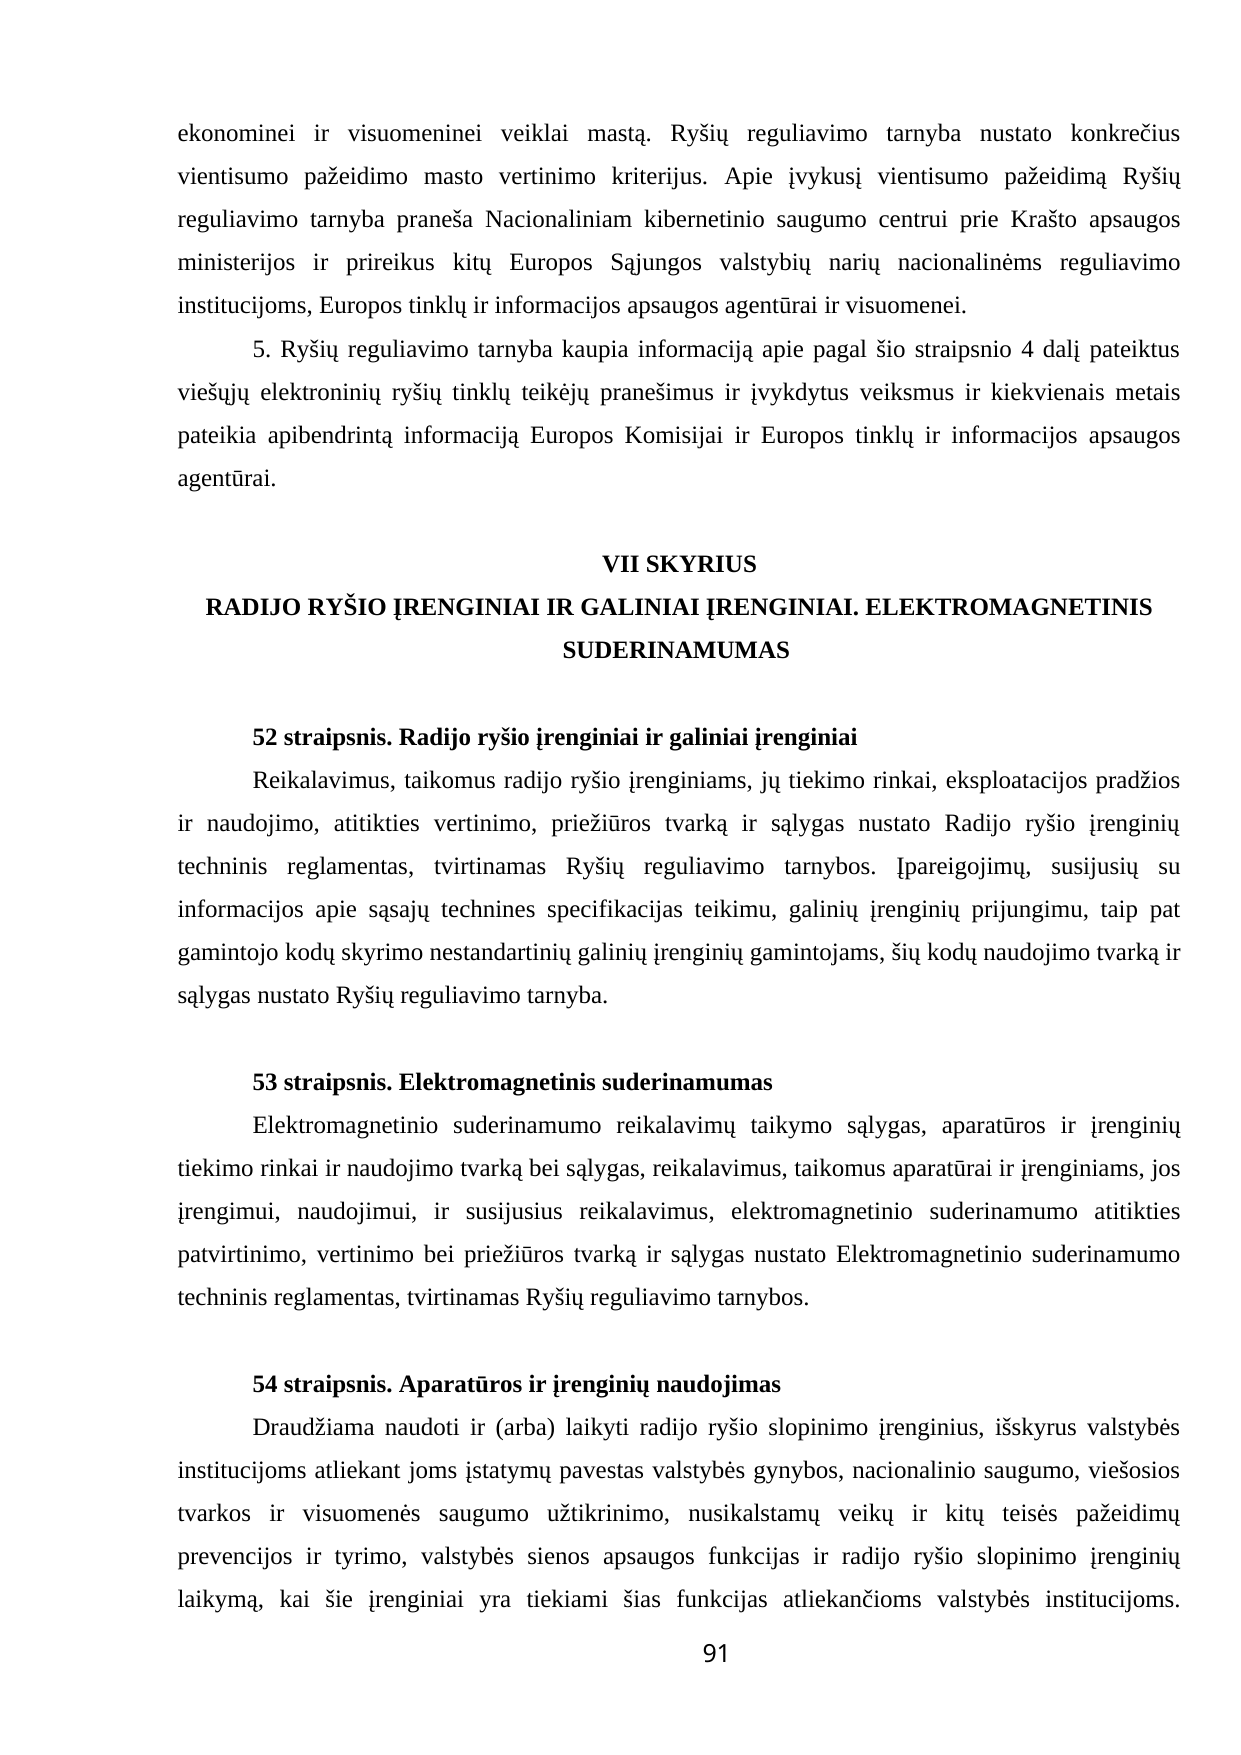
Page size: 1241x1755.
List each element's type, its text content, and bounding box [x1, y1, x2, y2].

text Reikalavimus, taikomus radijo ryšio įrenginiams, jų tiekimo rinkai, eksploatacijos pradžios ir naudojimo, atitikties vertinimo, priežiūros tvarką ir sąlygas nustato Radijo ryšio įrenginių techninis reglamentas, tvirtinamas Ryšių reguliavimo tarnybos. Įpareigojimų, susijusių su informacijos apie sąsajų technines specifikacijas teikimu, galinių įrenginių prijungimu, taip pat gamintojo kodų skyrimo nestandartinių galinių įrenginių gamintojams, šių kodų naudojimo tvarką ir sąlygas nustato Ryšių reguliavimo tarnyba. [177, 765, 1181, 1009]
text ekonominei ir visuomeninei veiklai mastą. Ryšių reguliavimo tarnyba nustato konkrečius vientisumo pažeidimo masto vertinimo kriterijus. Apie įvykusį vientisumo pažeidimą Ryšių reguliavimo tarnyba praneša Nacionaliniam kibernetinio saugumo centrui prie Krašto apsaugos ministerijos ir prireikus kitų Europos Sąjungos valstybių narių nacionalinėms reguliavimo institucijoms, Europos tinklų ir informacijos apsaugos agentūrai ir visuomenei. [177, 118, 1181, 319]
text 54 straipsnis. Aparatūros ir įrenginių naudojimas [177, 1369, 1181, 1397]
text VII SKYRIUS [177, 549, 1181, 578]
text 5. Ryšių reguliavimo tarnyba kaupia informaciją apie pagal šio straipsnio 4 dalį pateiktus viešųjų elektroninių ryšių tinklų teikėjų pranešimus ir įvykdytus veiksmus ir kiekvienais metais pateikia apibendrintą informaciją Europos Komisijai ir Europos tinklų ir informacijos apsaugos agentūrai. [177, 334, 1181, 492]
text RADIJO RYŠIO ĮRENGINIAI IR GALINIAI ĮRENGINIAI. ELEKTROMAGNETINIS SUDERINAMUMAS [177, 592, 1181, 664]
text 53 straipsnis. Elektromagnetinis suderinamumas [177, 1067, 1181, 1096]
text Draudžiama naudoti ir (arba) laikyti radijo ryšio slopinimo įrenginius, išskyrus valstybės institucijoms atliekant joms įstatymų pavestas valstybės gynybos, nacionalinio saugumo, viešosios tvarkos ir visuomenės saugumo užtikrinimo, nusikalstamų veikų ir kitų teisės pažeidimų prevencijos ir tyrimo, valstybės sienos apsaugos funkcijas ir radijo ryšio slopinimo įrenginių laikymą, kai šie įrenginiai yra tiekiami šias funkcijas atliekančioms valstybės institucijoms. [177, 1412, 1181, 1613]
text Elektromagnetinio suderinamumo reikalavimų taikymo sąlygas, aparatūros ir įrenginių tiekimo rinkai ir naudojimo tvarką bei sąlygas, reikalavimus, taikomus aparatūrai ir įrenginiams, jos įrengimui, naudojimui, ir susijusius reikalavimus, elektromagnetinio suderinamumo atitikties patvirtinimo, vertinimo bei priežiūros tvarką ir sąlygas nustato Elektromagnetinio suderinamumo techninis reglamentas, tvirtinamas Ryšių reguliavimo tarnybos. [177, 1110, 1181, 1311]
text 52 straipsnis. Radijo ryšio įrenginiai ir galiniai įrenginiai [177, 722, 1181, 751]
